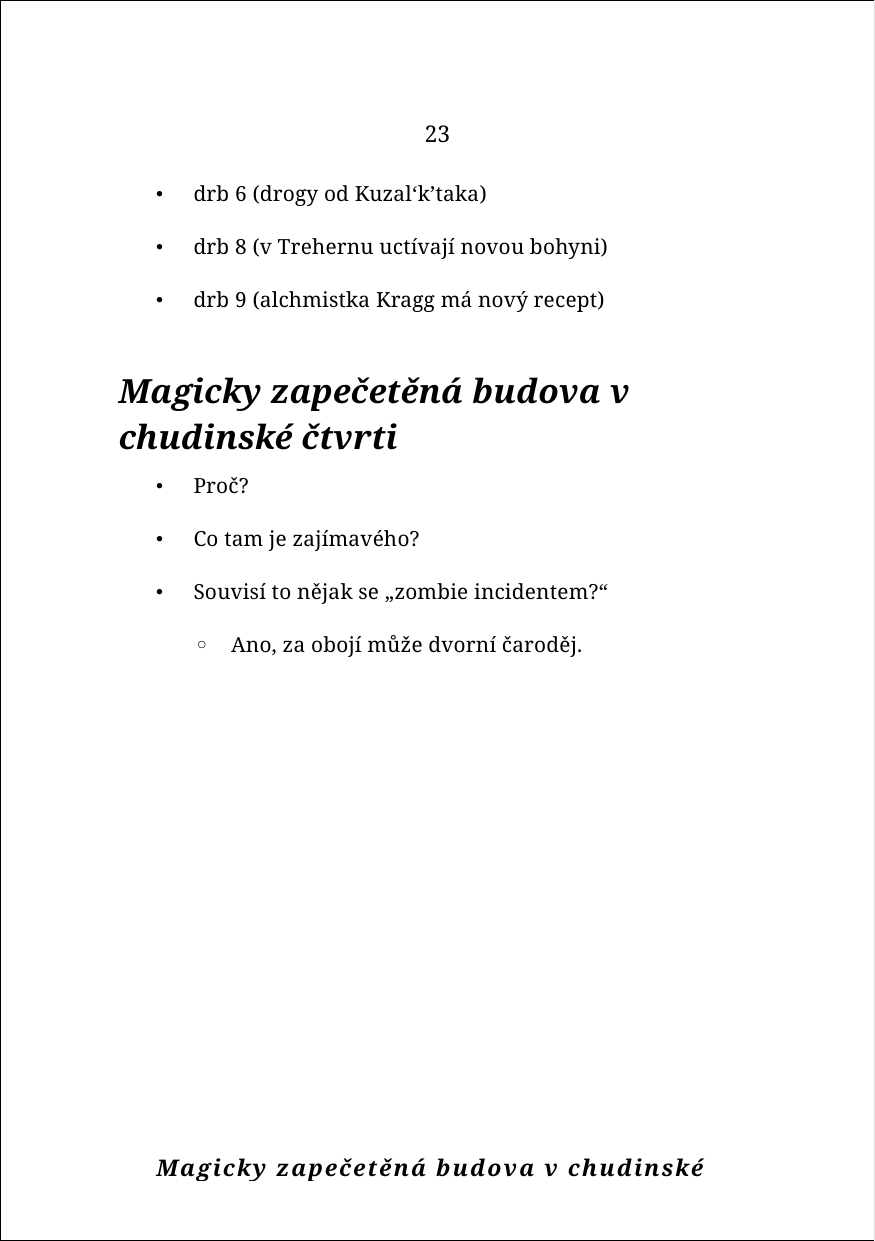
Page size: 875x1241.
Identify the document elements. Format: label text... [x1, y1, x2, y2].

list Proč? [156, 471, 756, 499]
list Souvisí to nějak se „zombie incidentem?“ [156, 577, 756, 606]
list Co tam je zajímavého? [156, 524, 756, 552]
subtitle Magicky zapečetěná budova v chudinské čtvrti [118, 368, 756, 459]
list drb 8 (v Trehernu uctívají novou bohyni) [156, 232, 756, 261]
list Ano, za obojí může dvorní čaroděj. [193, 631, 756, 659]
list drb 9 (alchmistka Kragg má nový recept) [156, 285, 756, 314]
list drb 6 (drogy od Kuzal‘k’taka) [156, 179, 756, 207]
